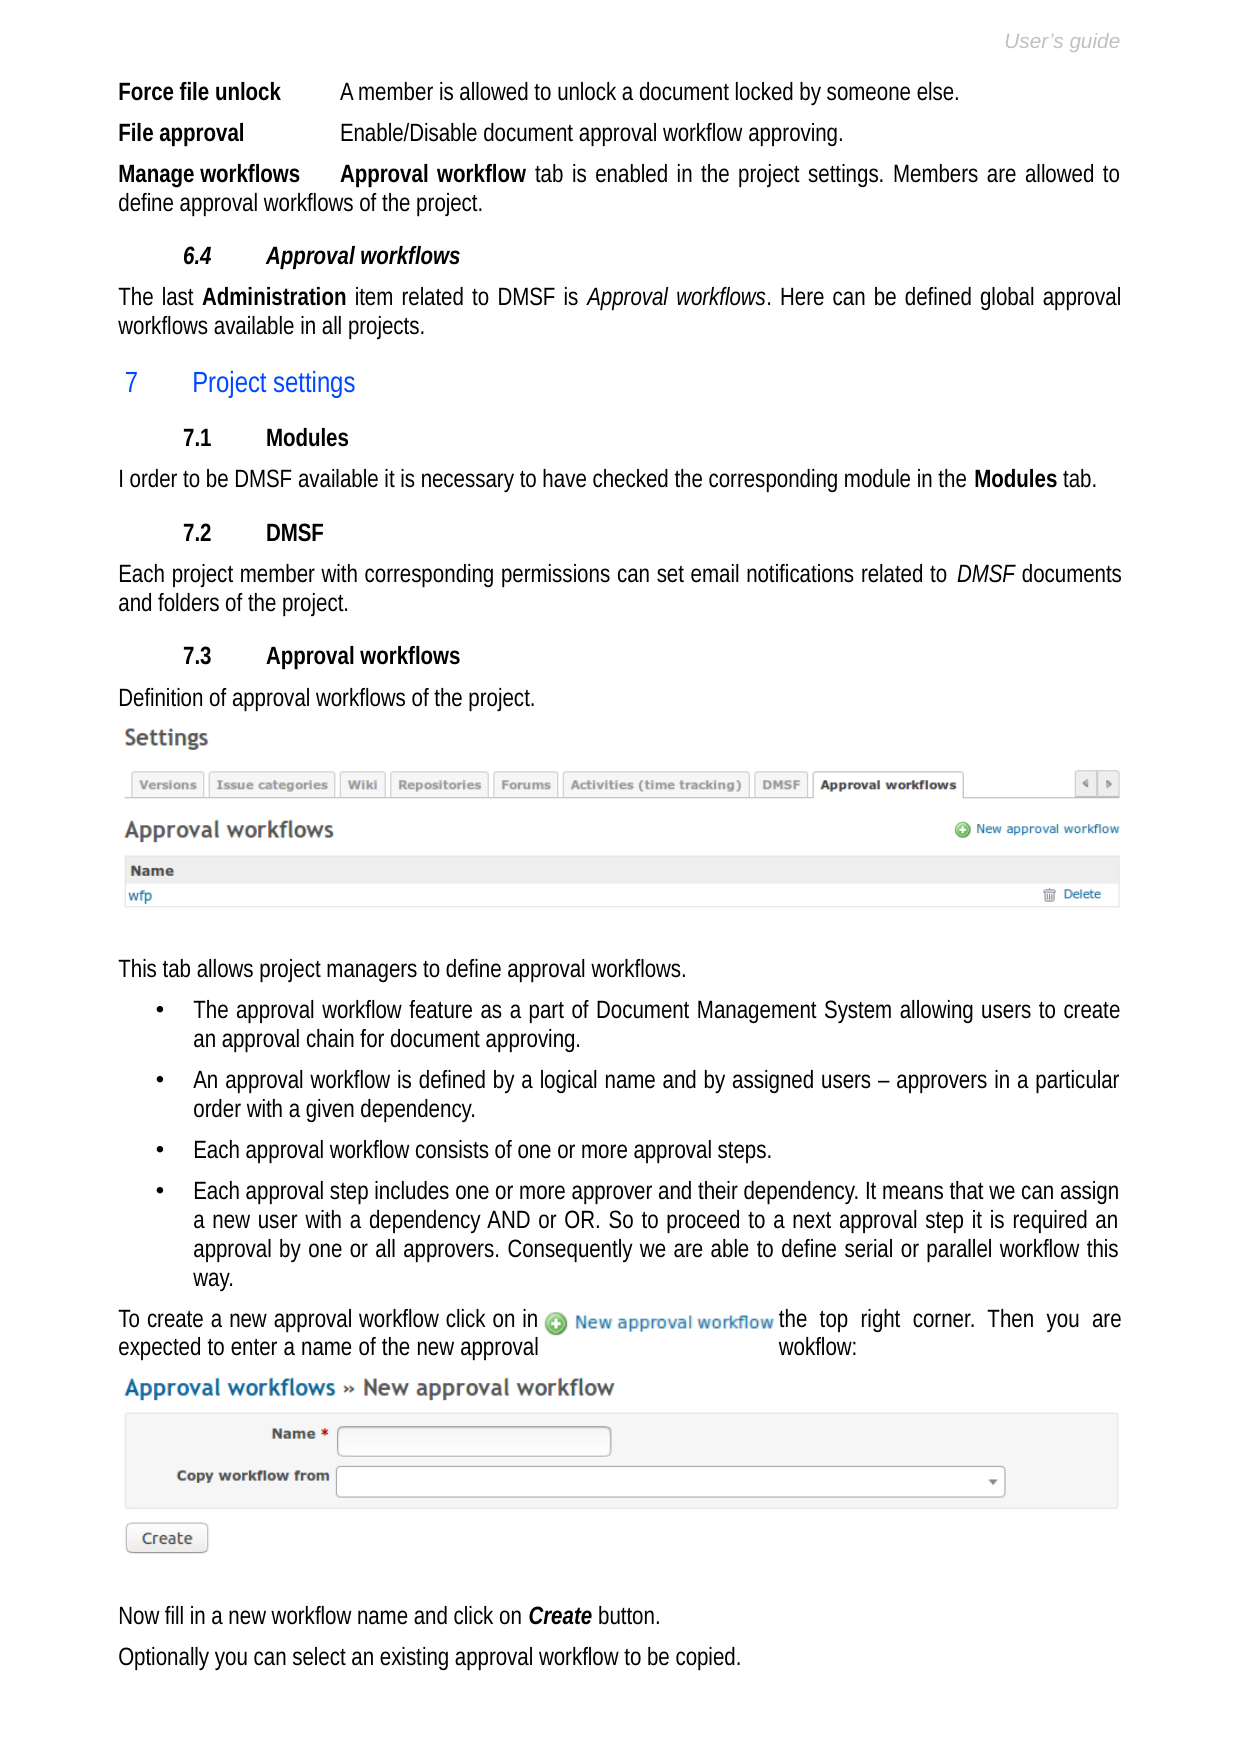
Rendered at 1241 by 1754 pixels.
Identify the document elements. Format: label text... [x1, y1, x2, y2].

list An approval workflow is defined by a logical name and by assigned users – approvers in a particular order with a given dependency. [156, 1065, 1122, 1122]
list The approval workflow feature as a part of Document Management System allowing users to create an approval chain for document approving. [156, 995, 1122, 1052]
text File approval Enable/Disable document approval workflow approving. [118, 118, 1122, 146]
text Each project member with corresponding permissions can set email notifications related to DMSF documents and folders of the project. [118, 559, 1122, 616]
subtitle Approval workflows [177, 641, 1122, 670]
list Each approval step includes one or more approver and their dependency. It means that we can assign a new user with a dependency AND or OR. So to proceed to a next approval step it is required an approval by one or all approvers. Consequently we are able to define serial or parallel workflow this way. [156, 1176, 1122, 1291]
picture [118, 1373, 1123, 1560]
text Force file unlock A member is allowed to unlock a document locked by someone else. [118, 77, 1122, 105]
picture [539, 1303, 779, 1340]
picture [118, 723, 1123, 913]
text Optionally you can select an existing approval workflow to be copied. [118, 1642, 1122, 1671]
text I order to be DMSF available it is necessary to have checked the corresponding module in the Modules tab. [118, 464, 1122, 493]
text Now fill in a new workflow name and click on Create button. [118, 1601, 1122, 1629]
text This tab allows project managers to define approval workflows. [118, 954, 1122, 982]
text The last Administration item related to DMSF is Approval workflows. Here can be defined global approval workflows available in all projects. [118, 282, 1122, 340]
subtitle Modules [177, 423, 1122, 452]
subtitle DMSF [177, 518, 1122, 547]
text Manage workflows Approval workflow tab is enabled in the project settings. Members are allowed to define approval workflows of the project. [118, 159, 1122, 216]
list Each approval workflow consists of one or more approval steps. [156, 1135, 1122, 1164]
text To create a new approval workflow click on in the top right corner. Then you are expected to enter a name of the new approval wokflow: [118, 1304, 1122, 1361]
subtitle Approval workflows [177, 241, 1122, 270]
subtitle Project settings [118, 365, 1122, 398]
text Definition of approval workflows of the project. [118, 682, 1122, 711]
